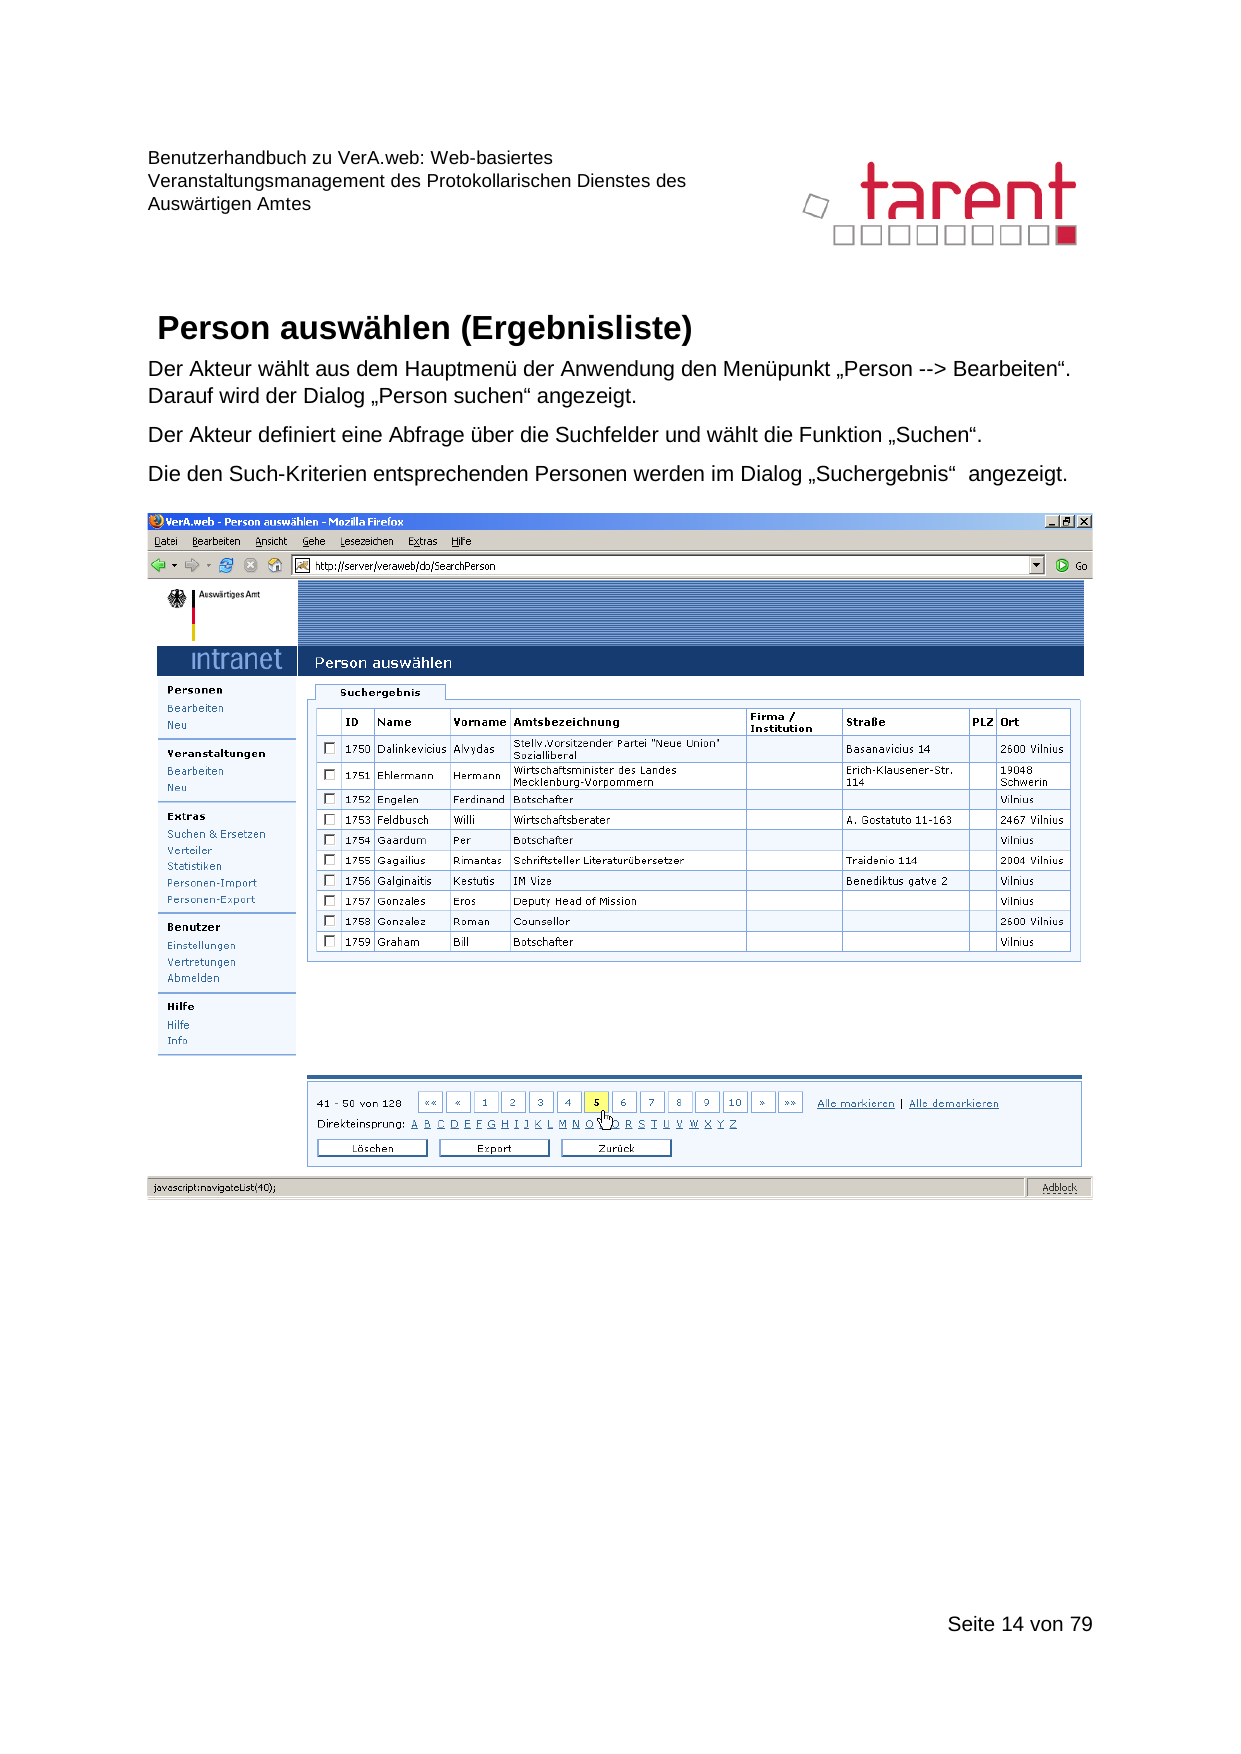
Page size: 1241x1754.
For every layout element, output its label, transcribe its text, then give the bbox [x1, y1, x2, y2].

text Die den Such-Kriterien entsprechenden Personen werden im Dialog „Suchergebnis“ angezeigt. [148, 462, 1092, 513]
subtitle Person auswählen (Ergebnisliste) [148, 309, 1092, 346]
text Der Akteur definiert eine Abfrage über die Suchfelder und wählt die Funktion „Suchen“. [148, 422, 1092, 447]
picture [147, 513, 1093, 1200]
text Der Akteur wählt aus dem Hauptmenü der Anwendung den Menüpunkt „Person --> Bearbeiten“. Darauf wird der Dialog „Person suchen“ angezeigt. [148, 356, 1092, 408]
picture [790, 151, 1091, 255]
